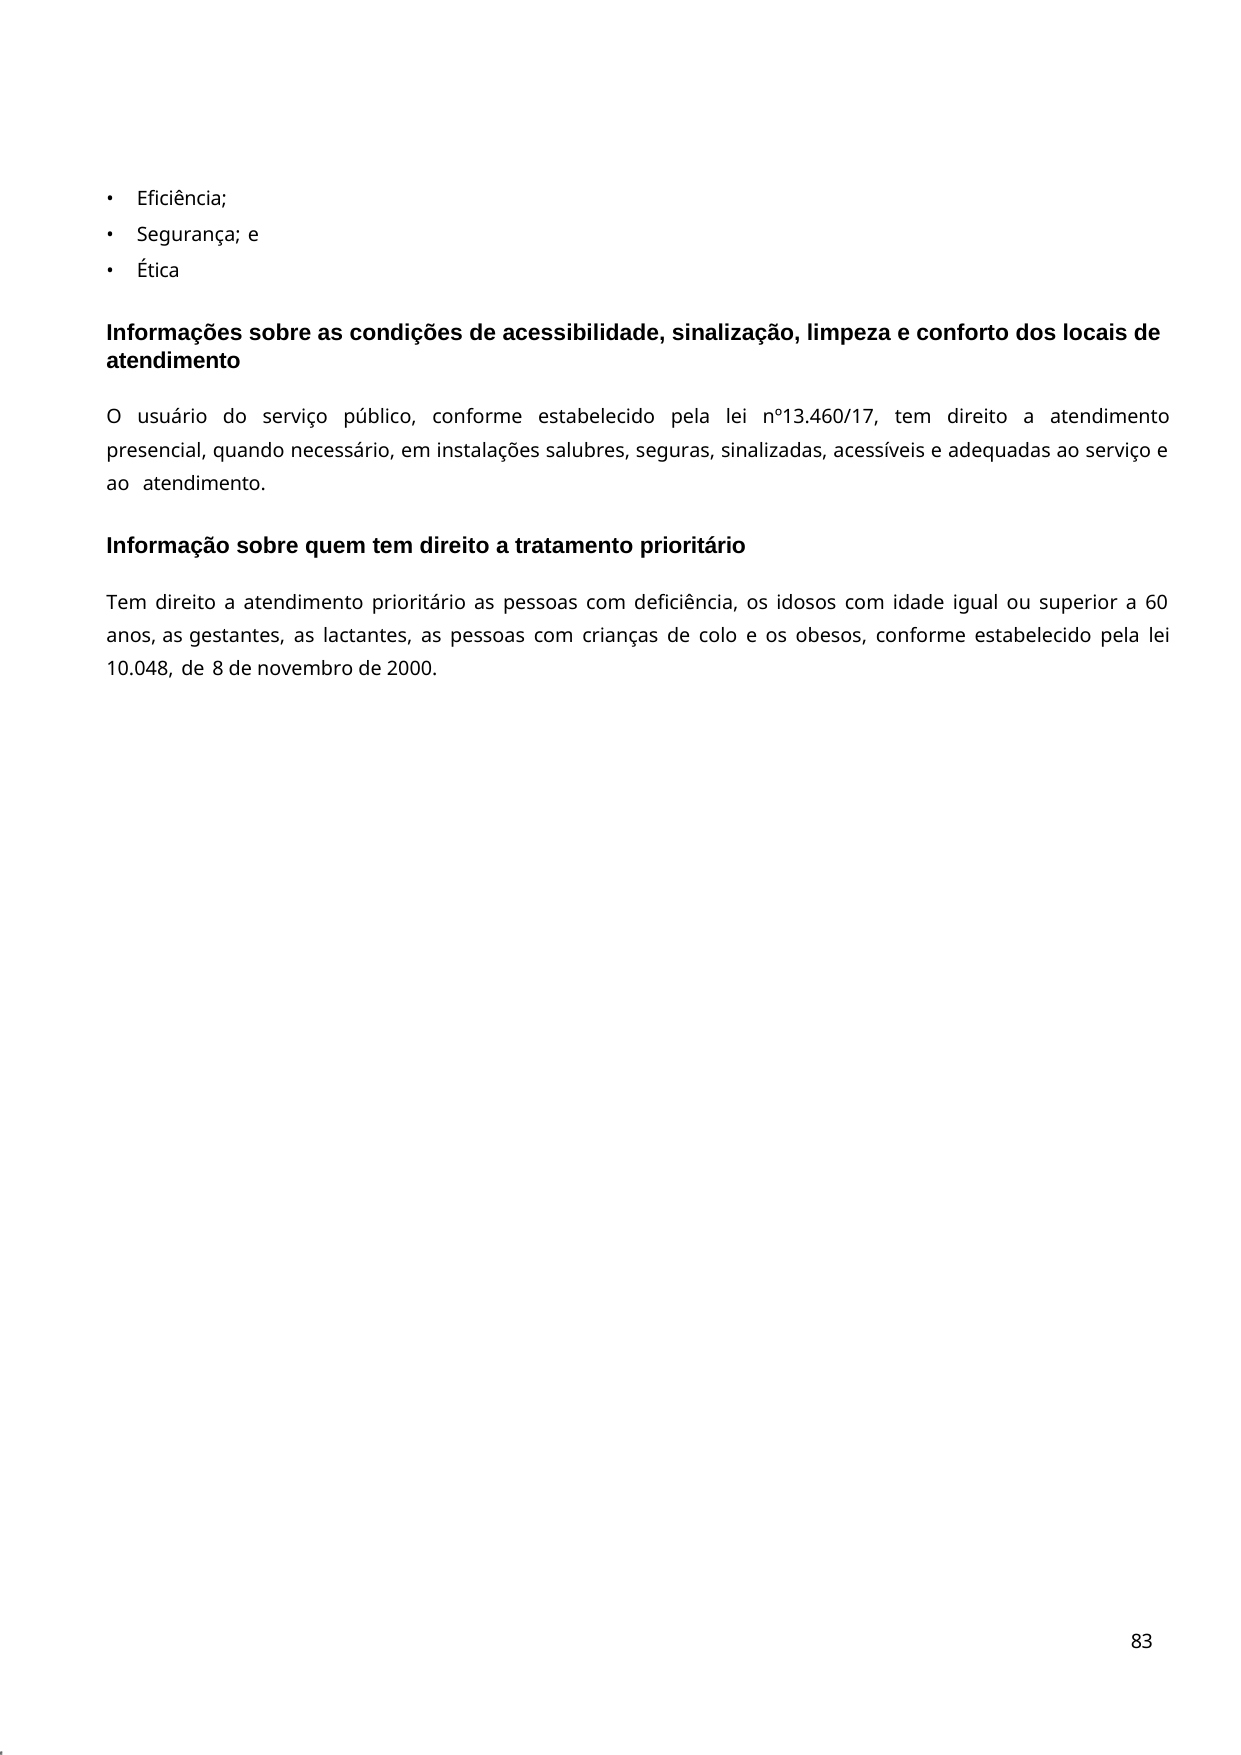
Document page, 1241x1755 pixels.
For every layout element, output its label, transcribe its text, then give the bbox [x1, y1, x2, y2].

subtitle Informação sobre quem tem direito a tratamento prioritário [106, 532, 1211, 558]
list Eficiência; [106, 184, 1211, 211]
list Ética [106, 257, 1211, 284]
text O usuário do serviço público, conforme estabelecido pela lei nº13.460/17, tem direito a atendimento presencial, quando necessário, em instalações salubres, seguras, sinalizadas, acessíveis e adequadas ao serviço e ao atendimento. [106, 403, 1169, 496]
text Tem direito a atendimento prioritário as pessoas com deficiência, os idosos com idade igual ou superior a 60 anos, as gestantes, as lactantes, as pessoas com crianças de colo e os obesos, conforme estabelecido pela lei 10.048, de 8 de novembro de 2000. [106, 588, 1169, 681]
subtitle Informações sobre as condições de acessibilidade, sinalização, limpeza e conforto dos locais de atendimento [106, 319, 1211, 373]
list Segurança; e [106, 220, 1211, 247]
